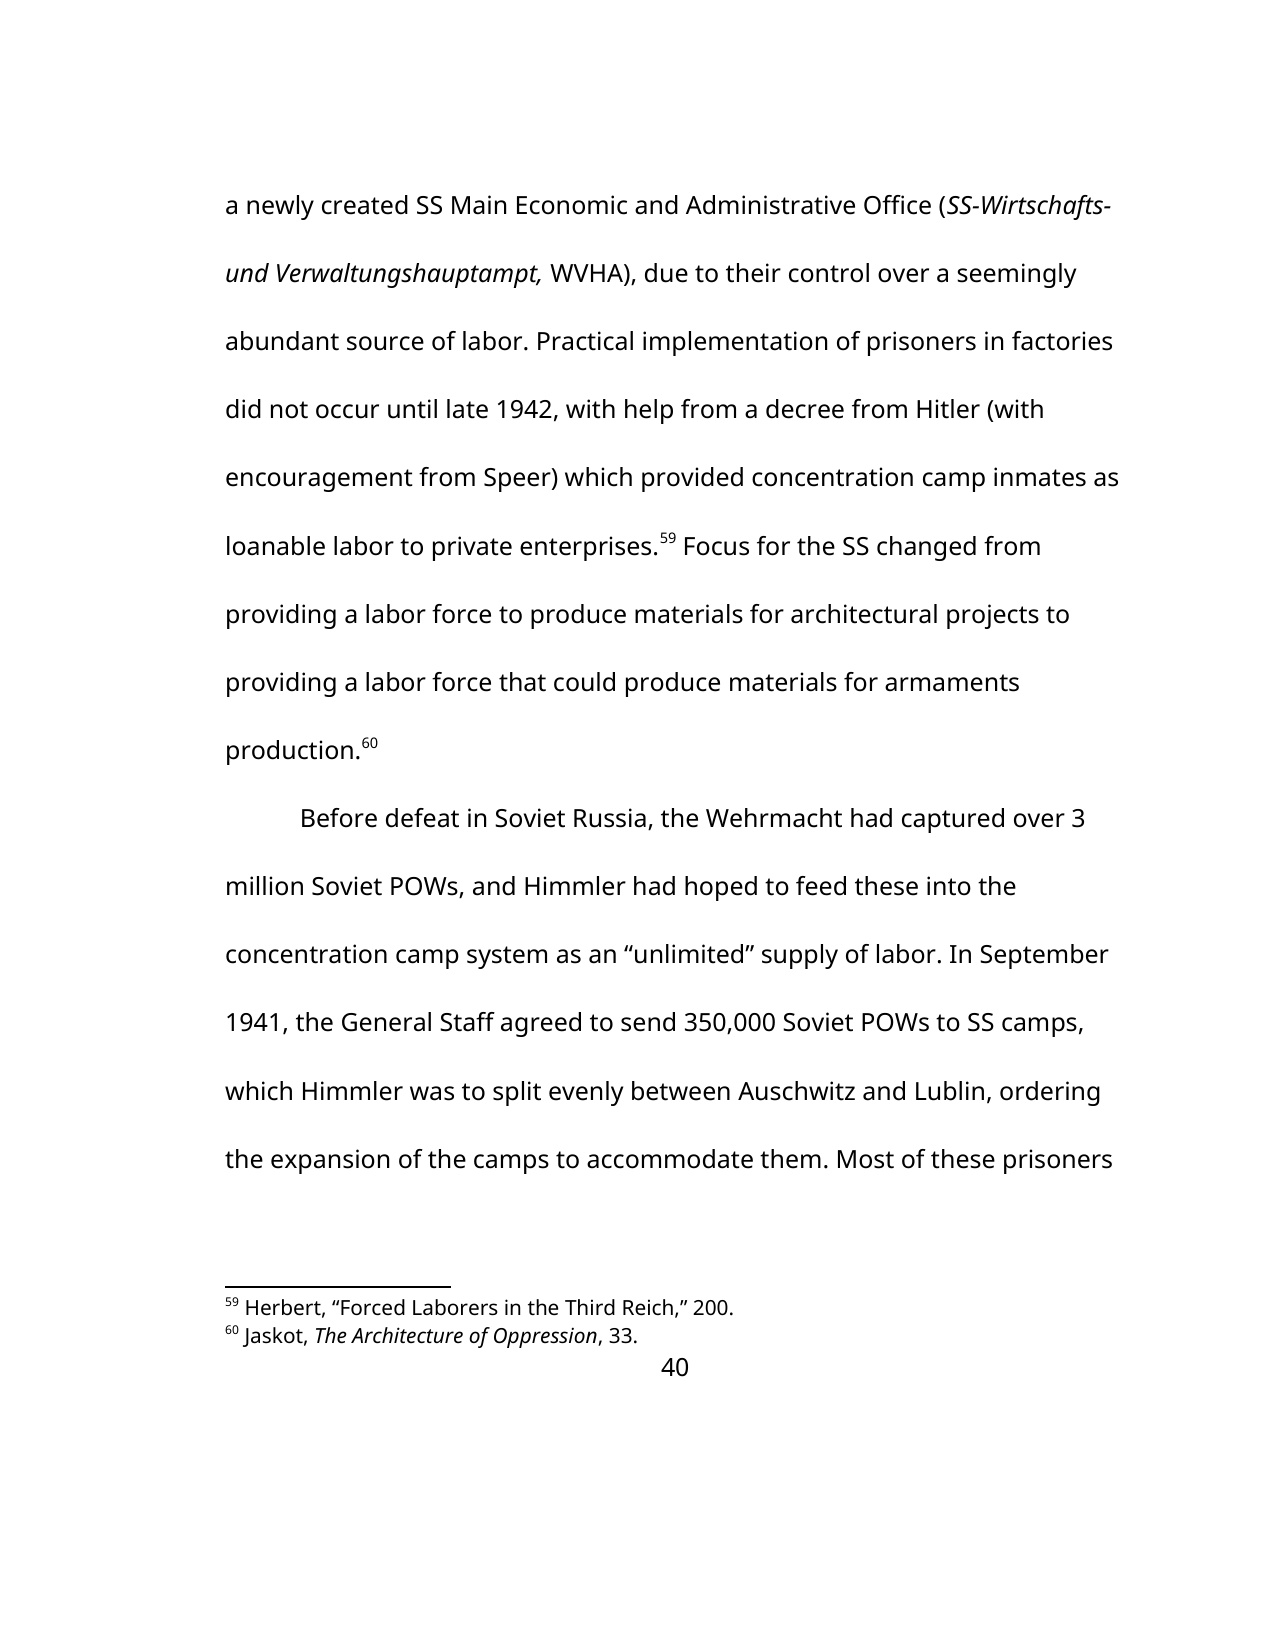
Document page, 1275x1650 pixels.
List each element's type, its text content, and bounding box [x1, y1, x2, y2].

text Jaskot, The Architecture of Oppression, 33. [225, 1322, 1125, 1350]
text Before defeat in Soviet Russia, the Wehrmacht had captured over 3 million Soviet POWs, and Himmler had hoped to feed these into the concentration camp system as an “unlimited” supply of labor. In September 1941, the General Staff agreed to send 350,000 Soviet POWs to SS camps, which Himmler was to split evenly between Auschwitz and Lublin, ordering the expansion of the camps to accommodate them. Most of these prisoners [225, 801, 1125, 1175]
text Herbert, “Forced Laborers in the Third Reich,” 200. [225, 1293, 1125, 1322]
text a newly created SS Main Economic and Administrative Office (SS-Wirtschafts- und Verwaltungshauptampt, WVHA), due to their control over a seemingly abundant source of labor. Practical implementation of prisoners in factories did not occur until late 1942, with help from a decree from Hitler (with encouragement from Speer) which provided concentration camp inmates as loanable labor to private enterprises. Focus for the SS changed from providing a labor force to produce materials for architectural projects to providing a labor force that could produce materials for armaments production. [225, 187, 1125, 767]
